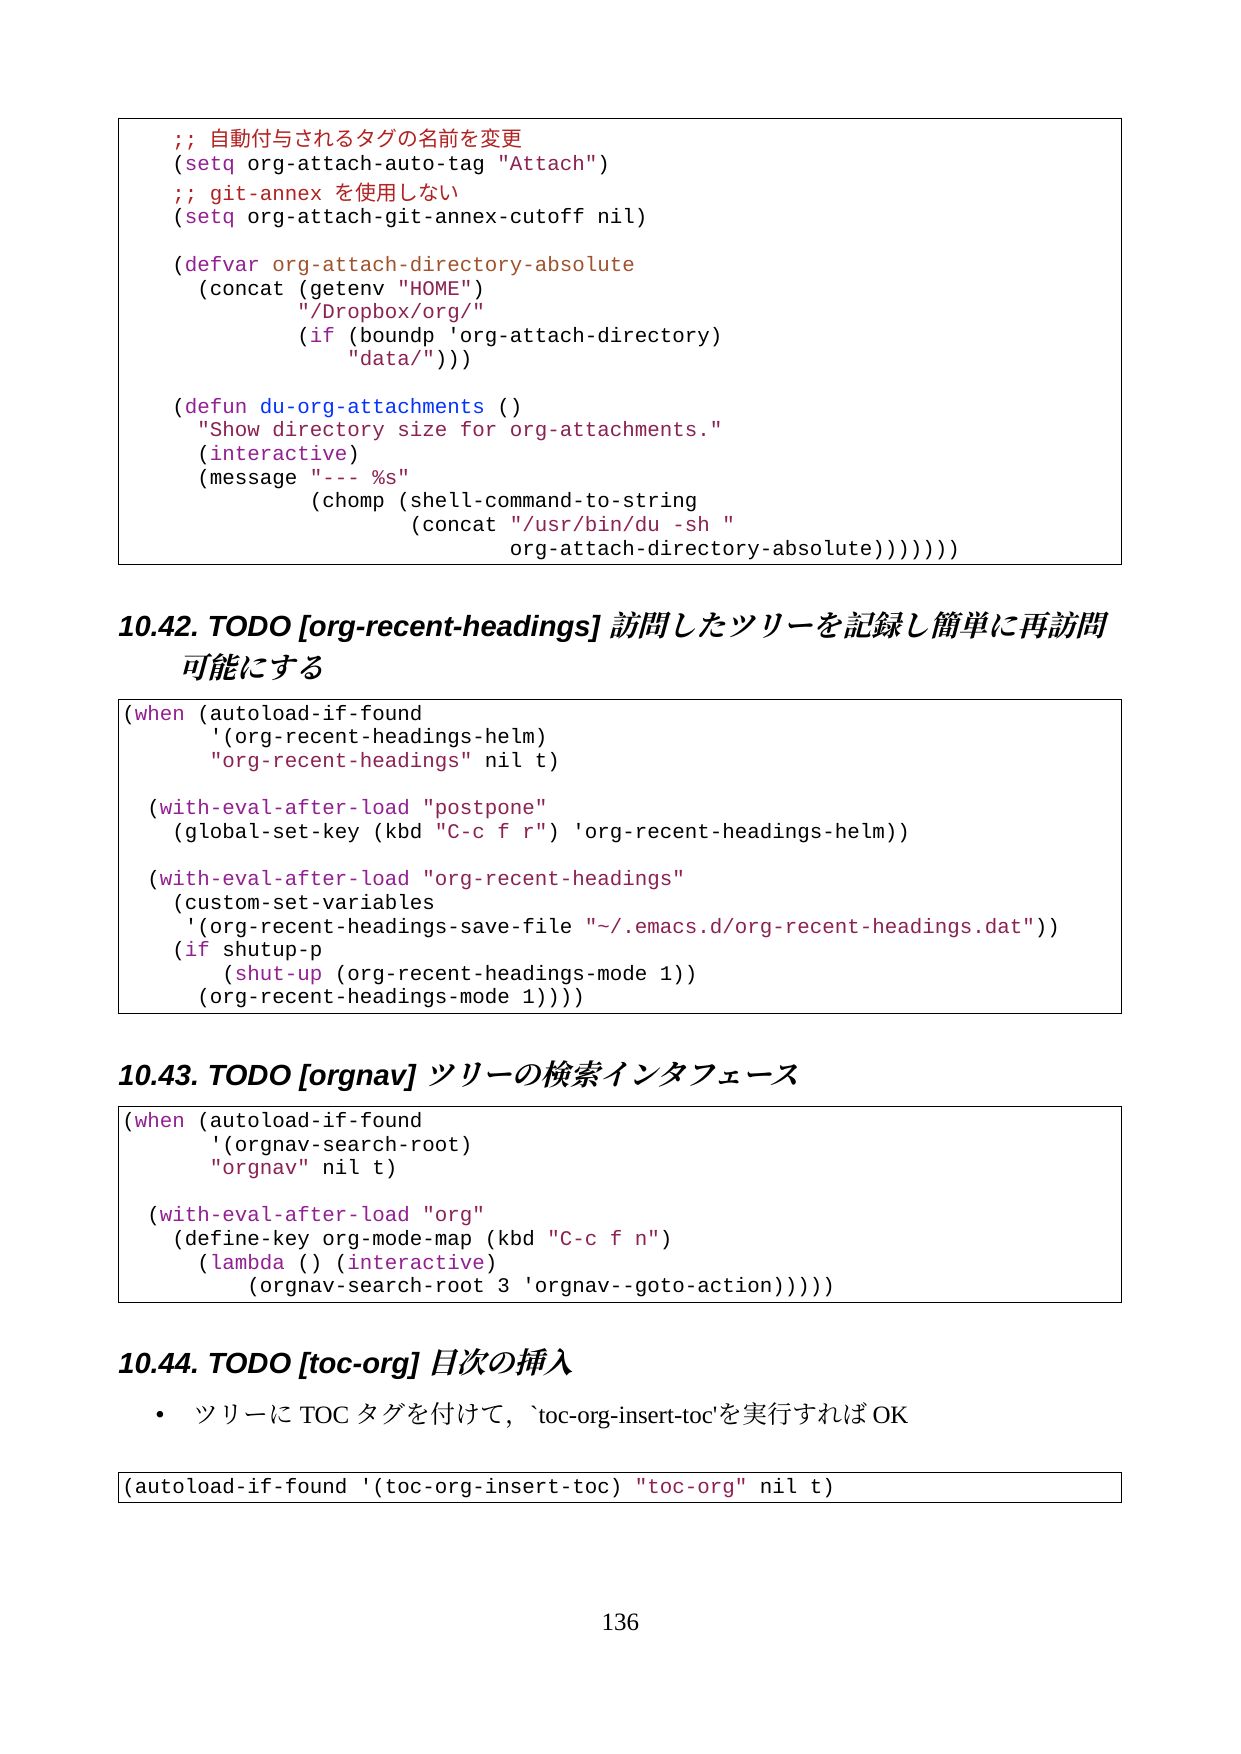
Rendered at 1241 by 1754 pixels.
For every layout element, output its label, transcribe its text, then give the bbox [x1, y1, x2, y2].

text (global-set-key (kbd "C-c f r") 'org-recent-headings-helm)) [119, 817, 1121, 841]
text (custom-set-variables [119, 888, 1121, 912]
list ツリーに TOC タグを付けて，`toc-org-insert-toc'を実行すればOK [156, 1395, 1122, 1459]
text '(orgnav-search-root) [119, 1129, 1121, 1153]
text '(org-recent-headings-helm) [119, 722, 1121, 746]
subtitle TODO [org-recent-headings] 訪問したツリーを記録し簡単に再訪問可能にする [118, 603, 1122, 686]
text ;; 自動付与されるタグの名前を変更 [119, 119, 1121, 148]
text "orgnav" nil t) [119, 1153, 1121, 1177]
text (when (autoload-if-found [119, 700, 1121, 722]
text (defun du-org-attachments () [119, 392, 1121, 415]
text (setq org-attach-git-annex-cutoff nil) [119, 203, 1121, 226]
subtitle TODO [orgnav] ツリーの検索インタフェース [118, 1052, 1122, 1093]
text (setq org-attach-auto-tag "Attach") [119, 148, 1121, 172]
text '(org-recent-headings-save-file "~/.emacs.d/org-recent-headings.dat")) [119, 912, 1121, 935]
text (with-eval-after-load "org-recent-headings" [119, 864, 1121, 888]
text (lambda () (interactive) [119, 1248, 1121, 1271]
text (with-eval-after-load "postpone" [119, 793, 1121, 817]
text "data/"))) [119, 344, 1121, 368]
subtitle TODO [toc-org] 目次の挿入 [118, 1340, 1122, 1382]
text "org-recent-headings" nil t) [119, 746, 1121, 770]
text (defvar org-attach-directory-absolute [119, 250, 1121, 273]
text ;; git-annex を使用しない [119, 172, 1121, 203]
text (define-key org-mode-map (kbd "C-c f n") [119, 1224, 1121, 1248]
text (concat (getenv "HOME") [119, 273, 1121, 297]
text (when (autoload-if-found [119, 1107, 1121, 1129]
text "/Dropbox/org/" [119, 297, 1121, 321]
text (if shutup-p [119, 935, 1121, 959]
text org-attach-directory-absolute))))))) [119, 534, 1121, 564]
text (org-recent-headings-mode 1)))) [119, 983, 1121, 1013]
text (autoload-if-found '(toc-org-insert-toc) "toc-org" nil t) [119, 1473, 1121, 1502]
text (message "--- %s" [119, 463, 1121, 486]
text "Show directory size for org-attachments." [119, 415, 1121, 439]
text (shut-up (org-recent-headings-mode 1)) [119, 959, 1121, 983]
text (orgnav-search-root 3 'orgnav--goto-action))))) [119, 1271, 1121, 1302]
text (chomp (shell-command-to-string [119, 486, 1121, 510]
text (interactive) [119, 439, 1121, 463]
text (with-eval-after-load "org" [119, 1201, 1121, 1224]
text (concat "/usr/bin/du -sh " [119, 510, 1121, 534]
text (if (boundp 'org-attach-directory) [119, 321, 1121, 344]
